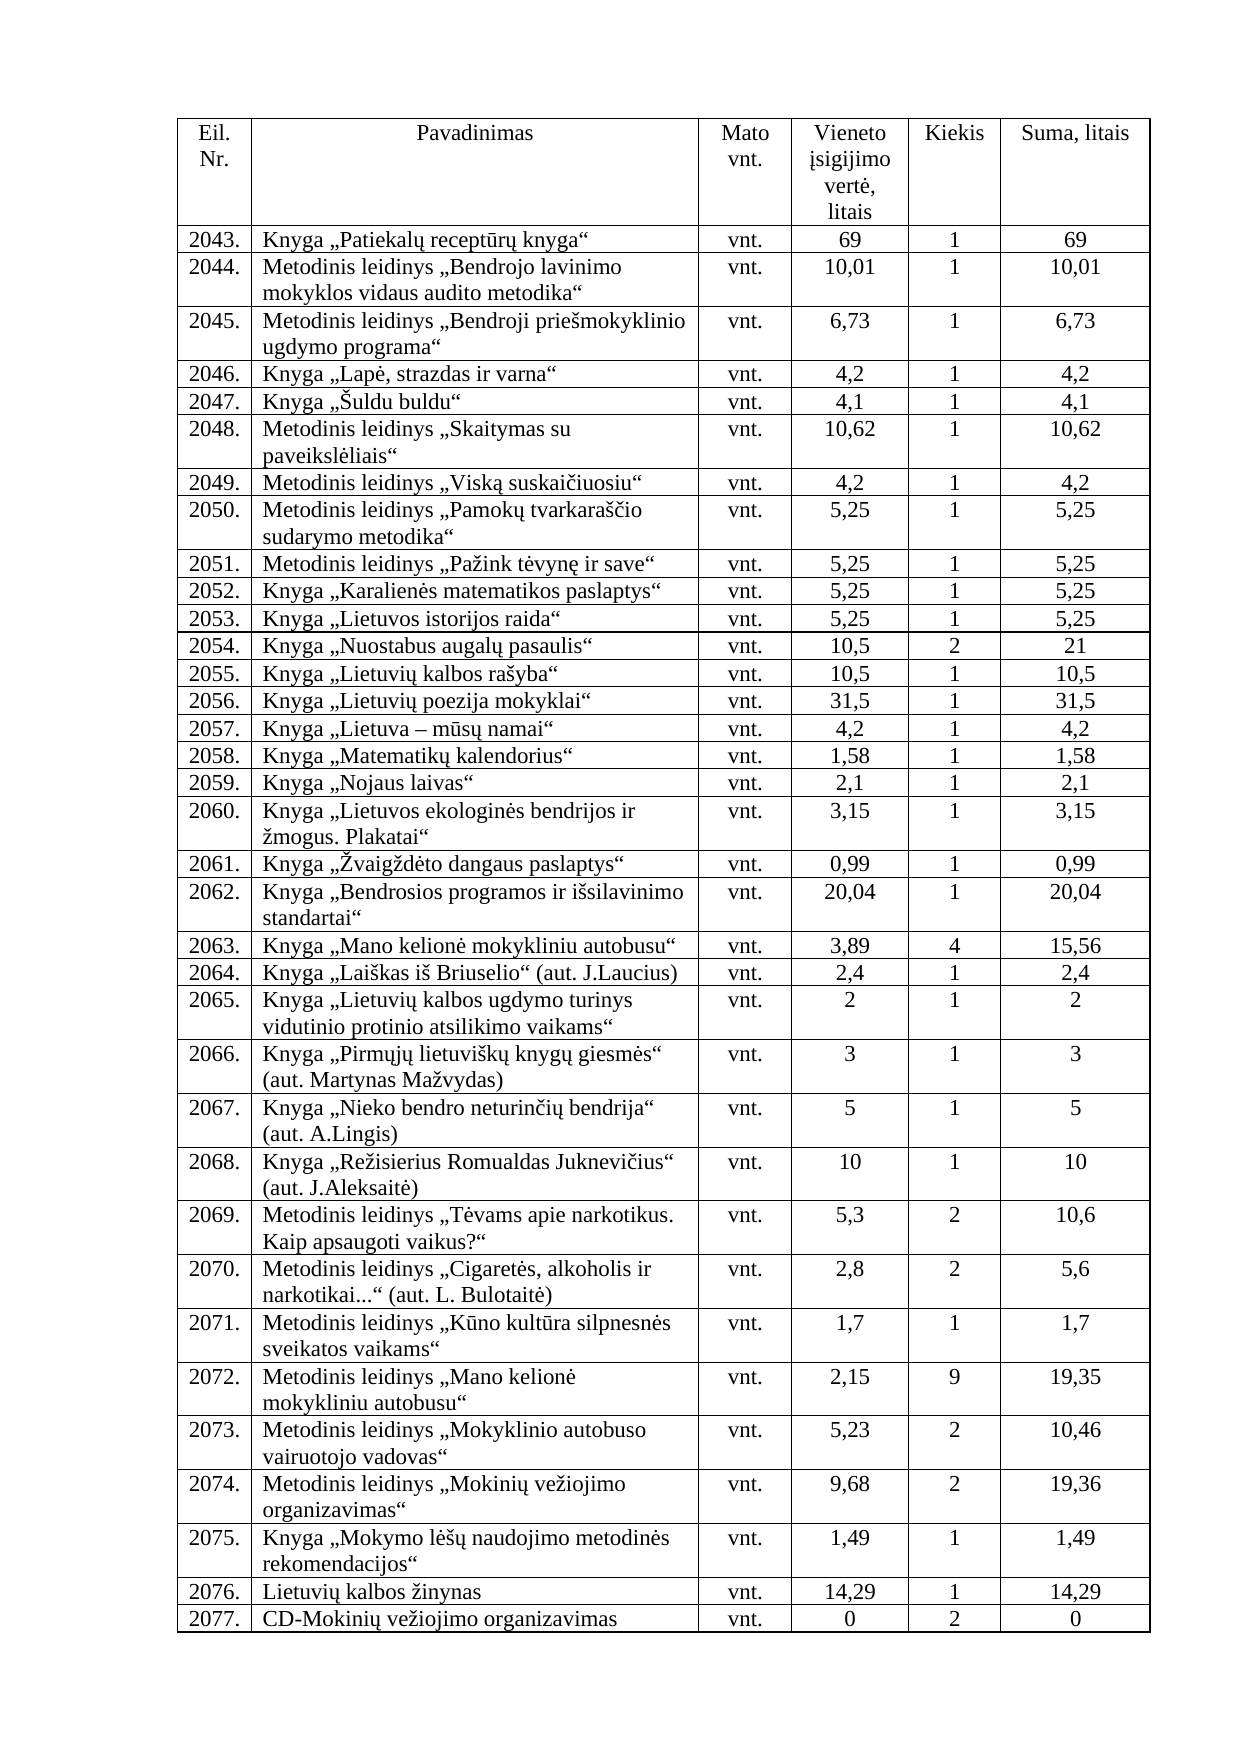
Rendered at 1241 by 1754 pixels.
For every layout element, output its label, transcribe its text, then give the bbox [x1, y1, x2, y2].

table_cell Metodinis leidinys „Bendrojo lavinimo mokyklos vidaus audito metodika“ [252, 253, 698, 306]
table_cell 15,56 [1001, 932, 1149, 958]
table_cell vnt. [699, 388, 791, 414]
table_cell 2062. [178, 878, 251, 931]
table_cell Metodinis leidinys „Mano kelionė mokykliniu autobusu“ [252, 1363, 698, 1415]
table_cell 2058. [178, 742, 251, 768]
table_cell 1,49 [792, 1524, 908, 1577]
table_cell 2065. [178, 986, 251, 1039]
table_cell 2067. [178, 1094, 251, 1147]
table_cell 1 [909, 226, 1000, 252]
table_cell 2048. [178, 415, 251, 468]
table_cell 1,7 [1001, 1309, 1149, 1362]
table_cell 2 [909, 1605, 1000, 1631]
table_cell 2045. [178, 307, 251, 359]
table_cell vnt. [699, 932, 791, 958]
table_cell Metodinis leidinys „Pažink tėvynę ir save“ [252, 550, 698, 577]
table_cell 2,15 [792, 1363, 908, 1415]
table_cell vnt. [699, 1416, 791, 1469]
table_cell Metodinis leidinys „Pamokų tvarkaraščio sudarymo metodika“ [252, 496, 698, 549]
table_cell 5 [1001, 1094, 1149, 1147]
table_cell 1 [909, 1094, 1000, 1147]
table_cell 69 [1001, 226, 1149, 252]
table_cell 0 [1001, 1605, 1149, 1631]
table_cell vnt. [699, 1605, 791, 1631]
table_cell 2076. [178, 1578, 251, 1604]
table_cell 2,4 [792, 959, 908, 985]
table_cell 0,99 [792, 851, 908, 877]
table_cell 2064. [178, 959, 251, 985]
table_cell Knyga „Mokymo lėšų naudojimo metodinės rekomendacijos“ [252, 1524, 698, 1577]
table_cell 2060. [178, 797, 251, 849]
table_cell 2054. [178, 633, 251, 659]
table_cell vnt. [699, 1040, 791, 1093]
table_cell 5,25 [1001, 578, 1149, 604]
table_cell Metodinis leidinys „Mokyklinio autobuso vairuotojo vadovas“ [252, 1416, 698, 1469]
table_cell 2072. [178, 1363, 251, 1415]
table_cell Knyga „Pirmųjų lietuviškų knygų giesmės“ (aut. Martynas Mažvydas) [252, 1040, 698, 1093]
table_cell 2052. [178, 578, 251, 604]
table_cell vnt. [699, 851, 791, 877]
table_cell 1 [909, 1524, 1000, 1577]
table_cell 2074. [178, 1470, 251, 1523]
table_cell 31,5 [1001, 687, 1149, 713]
table_cell Knyga „Lietuvos istorijos raida“ [252, 605, 698, 631]
table_cell 4,1 [792, 388, 908, 414]
table_cell Knyga „Režisierius Romualdas Juknevičius“ (aut. J.Aleksaitė) [252, 1148, 698, 1200]
table_cell 2 [909, 1470, 1000, 1523]
table_cell 1 [909, 469, 1000, 495]
table_cell 2 [909, 1201, 1000, 1254]
table_header Kiekis [909, 119, 1000, 224]
table_cell 2044. [178, 253, 251, 306]
table_cell 10,01 [1001, 253, 1149, 306]
table_cell 6,73 [1001, 307, 1149, 359]
table_cell 2051. [178, 550, 251, 577]
table_cell 1 [909, 415, 1000, 468]
table_cell 10,46 [1001, 1416, 1149, 1469]
table_cell vnt. [699, 660, 791, 686]
table_cell Knyga „Laiškas iš Briuselio“ (aut. J.Laucius) [252, 959, 698, 985]
table_cell Metodinis leidinys „Cigaretės, alkoholis ir narkotikai...“ (aut. L. Bulotaitė) [252, 1255, 698, 1308]
table_cell vnt. [699, 742, 791, 768]
table_cell Metodinis leidinys „Bendroji priešmokyklinio ugdymo programa“ [252, 307, 698, 359]
table_cell 1 [909, 1148, 1000, 1200]
table_cell Knyga „Šuldu buldu“ [252, 388, 698, 414]
table_cell 2068. [178, 1148, 251, 1200]
table_cell Knyga „Nojaus laivas“ [252, 769, 698, 796]
table_cell Knyga „Karalienės matematikos paslaptys“ [252, 578, 698, 604]
table_cell 1,58 [1001, 742, 1149, 768]
table_cell 10 [792, 1148, 908, 1200]
table_cell 5,3 [792, 1201, 908, 1254]
table_cell Metodinis leidinys „Kūno kultūra silpnesnės sveikatos vaikams“ [252, 1309, 698, 1362]
table_cell 2049. [178, 469, 251, 495]
table_cell 2050. [178, 496, 251, 549]
table_cell vnt. [699, 1309, 791, 1362]
table_cell 2,1 [1001, 769, 1149, 796]
table_cell 21 [1001, 633, 1149, 659]
table_cell 1,49 [1001, 1524, 1149, 1577]
table_cell Metodinis leidinys „Tėvams apie narkotikus. Kaip apsaugoti vaikus?“ [252, 1201, 698, 1254]
table_cell 3 [1001, 1040, 1149, 1093]
table_cell vnt. [699, 715, 791, 741]
table_cell vnt. [699, 415, 791, 468]
table_cell Knyga „Lietuva – mūsų namai“ [252, 715, 698, 741]
table_cell 2053. [178, 605, 251, 631]
table_cell Knyga „Bendrosios programos ir išsilavinimo standartai“ [252, 878, 698, 931]
table_cell 5,25 [792, 496, 908, 549]
table_cell Knyga „Lapė, strazdas ir varna“ [252, 361, 698, 387]
table_header Pavadinimas [252, 119, 698, 224]
table_cell 5 [792, 1094, 908, 1147]
table_cell 1 [909, 715, 1000, 741]
table_cell 0,99 [1001, 851, 1149, 877]
table_cell Lietuvių kalbos žinynas [252, 1578, 698, 1604]
table_cell 2 [1001, 986, 1149, 1039]
table_cell 5,6 [1001, 1255, 1149, 1308]
table_cell 4,2 [1001, 715, 1149, 741]
table_cell 1 [909, 959, 1000, 985]
table_cell vnt. [699, 496, 791, 549]
table_cell 1 [909, 687, 1000, 713]
table_cell vnt. [699, 1094, 791, 1147]
table_cell 10,6 [1001, 1201, 1149, 1254]
table_cell 2 [792, 986, 908, 1039]
table_cell Metodinis leidinys „Skaitymas su paveikslėliais“ [252, 415, 698, 468]
table_cell vnt. [699, 578, 791, 604]
table_cell vnt. [699, 986, 791, 1039]
table_cell 4,2 [792, 361, 908, 387]
table_cell 5,25 [1001, 605, 1149, 631]
table_cell 1 [909, 797, 1000, 849]
table_cell vnt. [699, 1363, 791, 1415]
table_cell vnt. [699, 1201, 791, 1254]
table_header Vieneto įsigijimo vertė, litais [792, 119, 908, 224]
table_cell Knyga „Žvaigždėto dangaus paslaptys“ [252, 851, 698, 877]
table_cell 5,25 [792, 605, 908, 631]
table_cell 2043. [178, 226, 251, 252]
table_cell 4,2 [1001, 469, 1149, 495]
table_cell 2056. [178, 687, 251, 713]
table_cell vnt. [699, 959, 791, 985]
table_cell 1 [909, 605, 1000, 631]
table_cell 19,36 [1001, 1470, 1149, 1523]
table_cell vnt. [699, 226, 791, 252]
table_cell Knyga „Lietuvių kalbos rašyba“ [252, 660, 698, 686]
table_cell 2077. [178, 1605, 251, 1631]
table_cell 3,89 [792, 932, 908, 958]
table_cell 4,2 [792, 469, 908, 495]
table_cell 1,58 [792, 742, 908, 768]
table_cell 1 [909, 769, 1000, 796]
table_cell 2,4 [1001, 959, 1149, 985]
table_header Suma, litais [1001, 119, 1149, 224]
table_cell 9 [909, 1363, 1000, 1415]
table_cell vnt. [699, 469, 791, 495]
table_cell 9,68 [792, 1470, 908, 1523]
table_cell 3,15 [792, 797, 908, 849]
table_cell vnt. [699, 361, 791, 387]
table_cell 2055. [178, 660, 251, 686]
table_header Eil. Nr. [178, 119, 251, 224]
table_cell Knyga „Lietuvių poezija mokyklai“ [252, 687, 698, 713]
table_cell Knyga „Patiekalų receptūrų knyga“ [252, 226, 698, 252]
table_cell 1 [909, 550, 1000, 577]
table_cell 6,73 [792, 307, 908, 359]
table_cell 1 [909, 660, 1000, 686]
table_cell 2059. [178, 769, 251, 796]
table_cell 1 [909, 878, 1000, 931]
table_cell vnt. [699, 797, 791, 849]
table_cell 10,5 [1001, 660, 1149, 686]
table_cell 1 [909, 361, 1000, 387]
table_cell 3 [792, 1040, 908, 1093]
table_cell 2066. [178, 1040, 251, 1093]
table_cell 1 [909, 496, 1000, 549]
table_cell 4 [909, 932, 1000, 958]
table_cell 1 [909, 986, 1000, 1039]
table_cell 2071. [178, 1309, 251, 1362]
table_cell Metodinis leidinys „Mokinių vežiojimo organizavimas“ [252, 1470, 698, 1523]
table_cell 2063. [178, 932, 251, 958]
table_cell 1 [909, 307, 1000, 359]
table_cell 10,01 [792, 253, 908, 306]
table_cell vnt. [699, 605, 791, 631]
table_cell 2061. [178, 851, 251, 877]
table_cell 2,1 [792, 769, 908, 796]
table_cell Knyga „Nuostabus augalų pasaulis“ [252, 633, 698, 659]
table_cell vnt. [699, 1524, 791, 1577]
table_cell Knyga „Matematikų kalendorius“ [252, 742, 698, 768]
table_cell 2 [909, 633, 1000, 659]
table_cell vnt. [699, 1578, 791, 1604]
table_cell 2069. [178, 1201, 251, 1254]
table_cell 69 [792, 226, 908, 252]
table_cell vnt. [699, 253, 791, 306]
table_cell vnt. [699, 687, 791, 713]
table_cell 19,35 [1001, 1363, 1149, 1415]
table_cell 1 [909, 1040, 1000, 1093]
table_cell 10,62 [792, 415, 908, 468]
table_cell 2,8 [792, 1255, 908, 1308]
table_cell 5,23 [792, 1416, 908, 1469]
table_cell 5,25 [1001, 496, 1149, 549]
table_cell 10 [1001, 1148, 1149, 1200]
table_cell 10,5 [792, 660, 908, 686]
table_cell 2057. [178, 715, 251, 741]
table_cell 1 [909, 742, 1000, 768]
table_cell 2046. [178, 361, 251, 387]
table_cell Knyga „Lietuvos ekologinės bendrijos ir žmogus. Plakatai“ [252, 797, 698, 849]
table_cell 1 [909, 1578, 1000, 1604]
table_cell 1 [909, 1309, 1000, 1362]
table_cell 4,2 [792, 715, 908, 741]
table_cell vnt. [699, 1255, 791, 1308]
table_cell 14,29 [1001, 1578, 1149, 1604]
table_cell 4,2 [1001, 361, 1149, 387]
table_header Mato vnt. [699, 119, 791, 224]
table_cell 14,29 [792, 1578, 908, 1604]
table_cell 4,1 [1001, 388, 1149, 414]
table_cell vnt. [699, 1470, 791, 1523]
table_cell 10,5 [792, 633, 908, 659]
table_cell 3,15 [1001, 797, 1149, 849]
table_cell 5,25 [1001, 550, 1149, 577]
table_cell 5,25 [792, 578, 908, 604]
table_cell Metodinis leidinys „Viską suskaičiuosiu“ [252, 469, 698, 495]
table_cell CD-Mokinių vežiojimo organizavimas [252, 1605, 698, 1631]
table_cell 2075. [178, 1524, 251, 1577]
table_cell Knyga „Nieko bendro neturinčių bendrija“ (aut. A.Lingis) [252, 1094, 698, 1147]
table_cell 1 [909, 851, 1000, 877]
table_cell Knyga „Lietuvių kalbos ugdymo turinys vidutinio protinio atsilikimo vaikams“ [252, 986, 698, 1039]
table_cell 2 [909, 1416, 1000, 1469]
table_cell 10,62 [1001, 415, 1149, 468]
table_cell 31,5 [792, 687, 908, 713]
table_cell 1,7 [792, 1309, 908, 1362]
table_cell 2 [909, 1255, 1000, 1308]
table_cell 1 [909, 578, 1000, 604]
table_cell vnt. [699, 550, 791, 577]
table_cell 1 [909, 253, 1000, 306]
table_cell vnt. [699, 307, 791, 359]
table_cell 2047. [178, 388, 251, 414]
table_cell 0 [792, 1605, 908, 1631]
table_cell 20,04 [1001, 878, 1149, 931]
table_cell Knyga „Mano kelionė mokykliniu autobusu“ [252, 932, 698, 958]
table_cell vnt. [699, 878, 791, 931]
table_cell 2073. [178, 1416, 251, 1469]
table_cell 20,04 [792, 878, 908, 931]
table_cell 1 [909, 388, 1000, 414]
table_cell vnt. [699, 633, 791, 659]
table_cell 5,25 [792, 550, 908, 577]
table_cell vnt. [699, 1148, 791, 1200]
table_cell 2070. [178, 1255, 251, 1308]
table_cell vnt. [699, 769, 791, 796]
